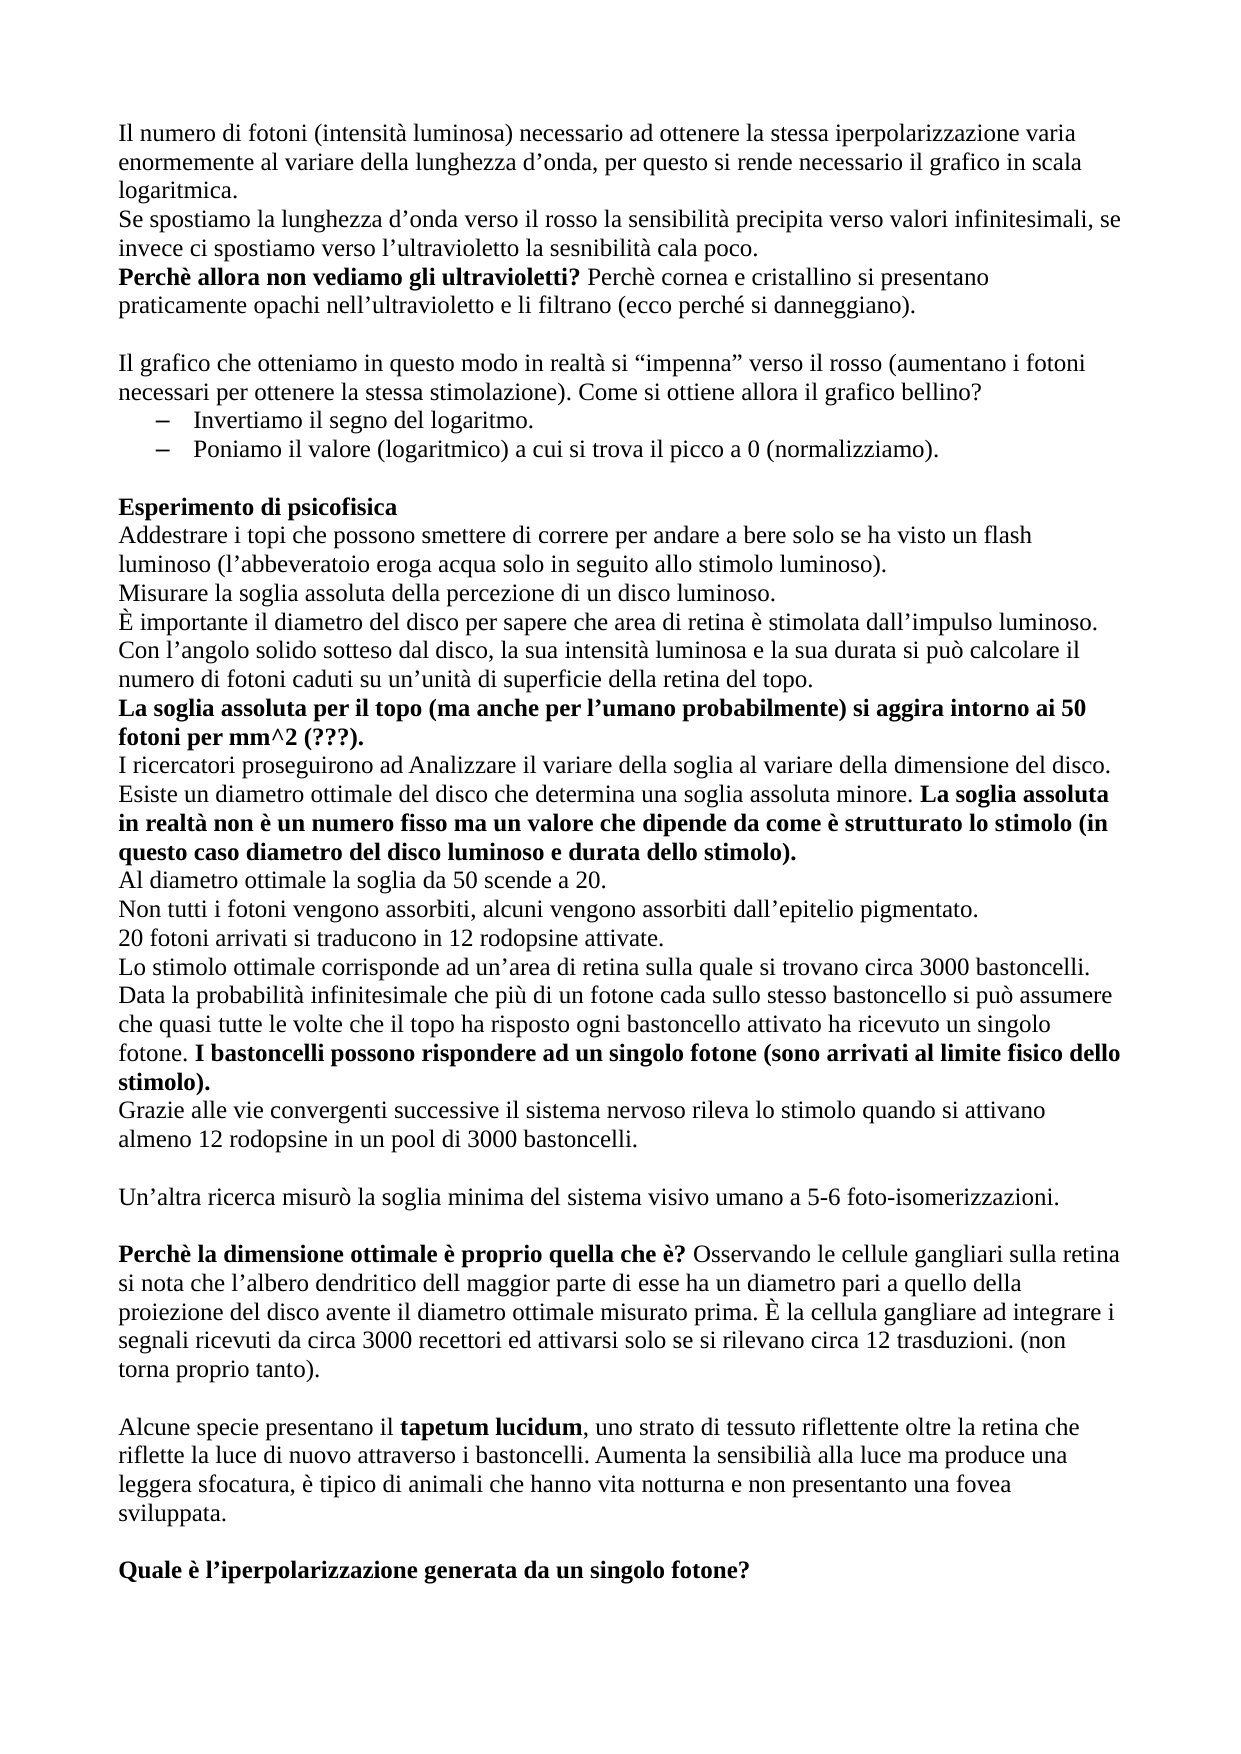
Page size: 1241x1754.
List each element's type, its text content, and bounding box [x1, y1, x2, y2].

text Misurare la soglia assoluta della percezione di un disco luminoso. [118, 578, 1122, 607]
text Alcune specie presentano il tapetum lucidum, uno strato di tessuto riflettente oltre la retina che riflette la luce di nuovo attraverso i bastoncelli. Aumenta la sensibilià alla luce ma produce una leggera sfocatura, è tipico di animali che hanno vita notturna e non presentanto una fovea sviluppata. [118, 1412, 1122, 1527]
text Perchè la dimensione ottimale è proprio quella che è? Osservando le cellule gangliari sulla retina si nota che l’albero dendritico dell maggior parte di esse ha un diametro pari a quello della proiezione del disco avente il diametro ottimale misurato prima. È la cellula gangliare ad integrare i segnali ricevuti da circa 3000 recettori ed attivarsi solo se si rilevano circa 12 trasduzioni. (non torna proprio tanto). [118, 1239, 1122, 1383]
text Al diametro ottimale la soglia da 50 scende a 20. [118, 866, 1122, 894]
text Addestrare i topi che possono smettere di correre per andare a bere solo se ha visto un flash luminoso (l’abbeveratoio eroga acqua solo in seguito allo stimolo luminoso). [118, 521, 1122, 578]
text Il numero di fotoni (intensità luminosa) necessario ad ottenere la stessa iperpolarizzazione varia enormemente al variare della lunghezza d’onda, per questo si rende necessario il grafico in scala logaritmica. [118, 118, 1122, 204]
text Esiste un diametro ottimale del disco che determina una soglia assoluta minore. La soglia assoluta in realtà non è un numero fisso ma un valore che dipende da come è strutturato lo stimolo (in questo caso diametro del disco luminoso e durata dello stimolo). [118, 779, 1122, 866]
text Esperimento di psicofisica [118, 492, 1122, 521]
text Il grafico che otteniamo in questo modo in realtà si “impenna” verso il rosso (aumentano i fotoni necessari per ottenere la stessa stimolazione). Come si ottiene allora il grafico bellino? [118, 348, 1122, 406]
text La soglia assoluta per il topo (ma anche per l’umano probabilmente) si aggira intorno ai 50 fotoni per mm^2 (???). [118, 693, 1122, 751]
text È importante il diametro del disco per sapere che area di retina è stimolata dall’impulso luminoso. [118, 607, 1122, 636]
text Grazie alle vie convergenti successive il sistema nervoso rileva lo stimolo quando si attivano almeno 12 rodopsine in un pool di 3000 bastoncelli. [118, 1096, 1122, 1153]
text Quale è l’iperpolarizzazione generata da un singolo fotone? [118, 1556, 1122, 1584]
text Un’altra ricerca misurò la soglia minima del sistema visivo umano a 5-6 foto-isomerizzazioni. [118, 1182, 1122, 1211]
text Lo stimolo ottimale corrisponde ad un’area di retina sulla quale si trovano circa 3000 bastoncelli. [118, 952, 1122, 981]
list Poniamo il valore (logaritmico) a cui si trova il picco a 0 (normalizziamo). [156, 434, 1122, 463]
text Data la probabilità infinitesimale che più di un fotone cada sullo stesso bastoncello si può assumere che quasi tutte le volte che il topo ha risposto ogni bastoncello attivato ha ricevuto un singolo fotone. I bastoncelli possono rispondere ad un singolo fotone (sono arrivati al limite fisico dello stimolo). [118, 981, 1122, 1096]
text Non tutti i fotoni vengono assorbiti, alcuni vengono assorbiti dall’epitelio pigmentato. [118, 894, 1122, 923]
list Invertiamo il segno del logaritmo. [156, 406, 1122, 434]
text Perchè allora non vediamo gli ultravioletti? Perchè cornea e cristallino si presentano praticamente opachi nell’ultravioletto e li filtrano (ecco perché si danneggiano). [118, 262, 1122, 319]
text I ricercatori proseguirono ad Analizzare il variare della soglia al variare della dimensione del disco. [118, 751, 1122, 779]
text Se spostiamo la lunghezza d’onda verso il rosso la sensibilità precipita verso valori infinitesimali, se invece ci spostiamo verso l’ultravioletto la sesnibilità cala poco. [118, 204, 1122, 262]
text 20 fotoni arrivati si traducono in 12 rodopsine attivate. [118, 923, 1122, 952]
text Con l’angolo solido sotteso dal disco, la sua intensità luminosa e la sua durata si può calcolare il numero di fotoni caduti su un’unità di superficie della retina del topo. [118, 636, 1122, 693]
